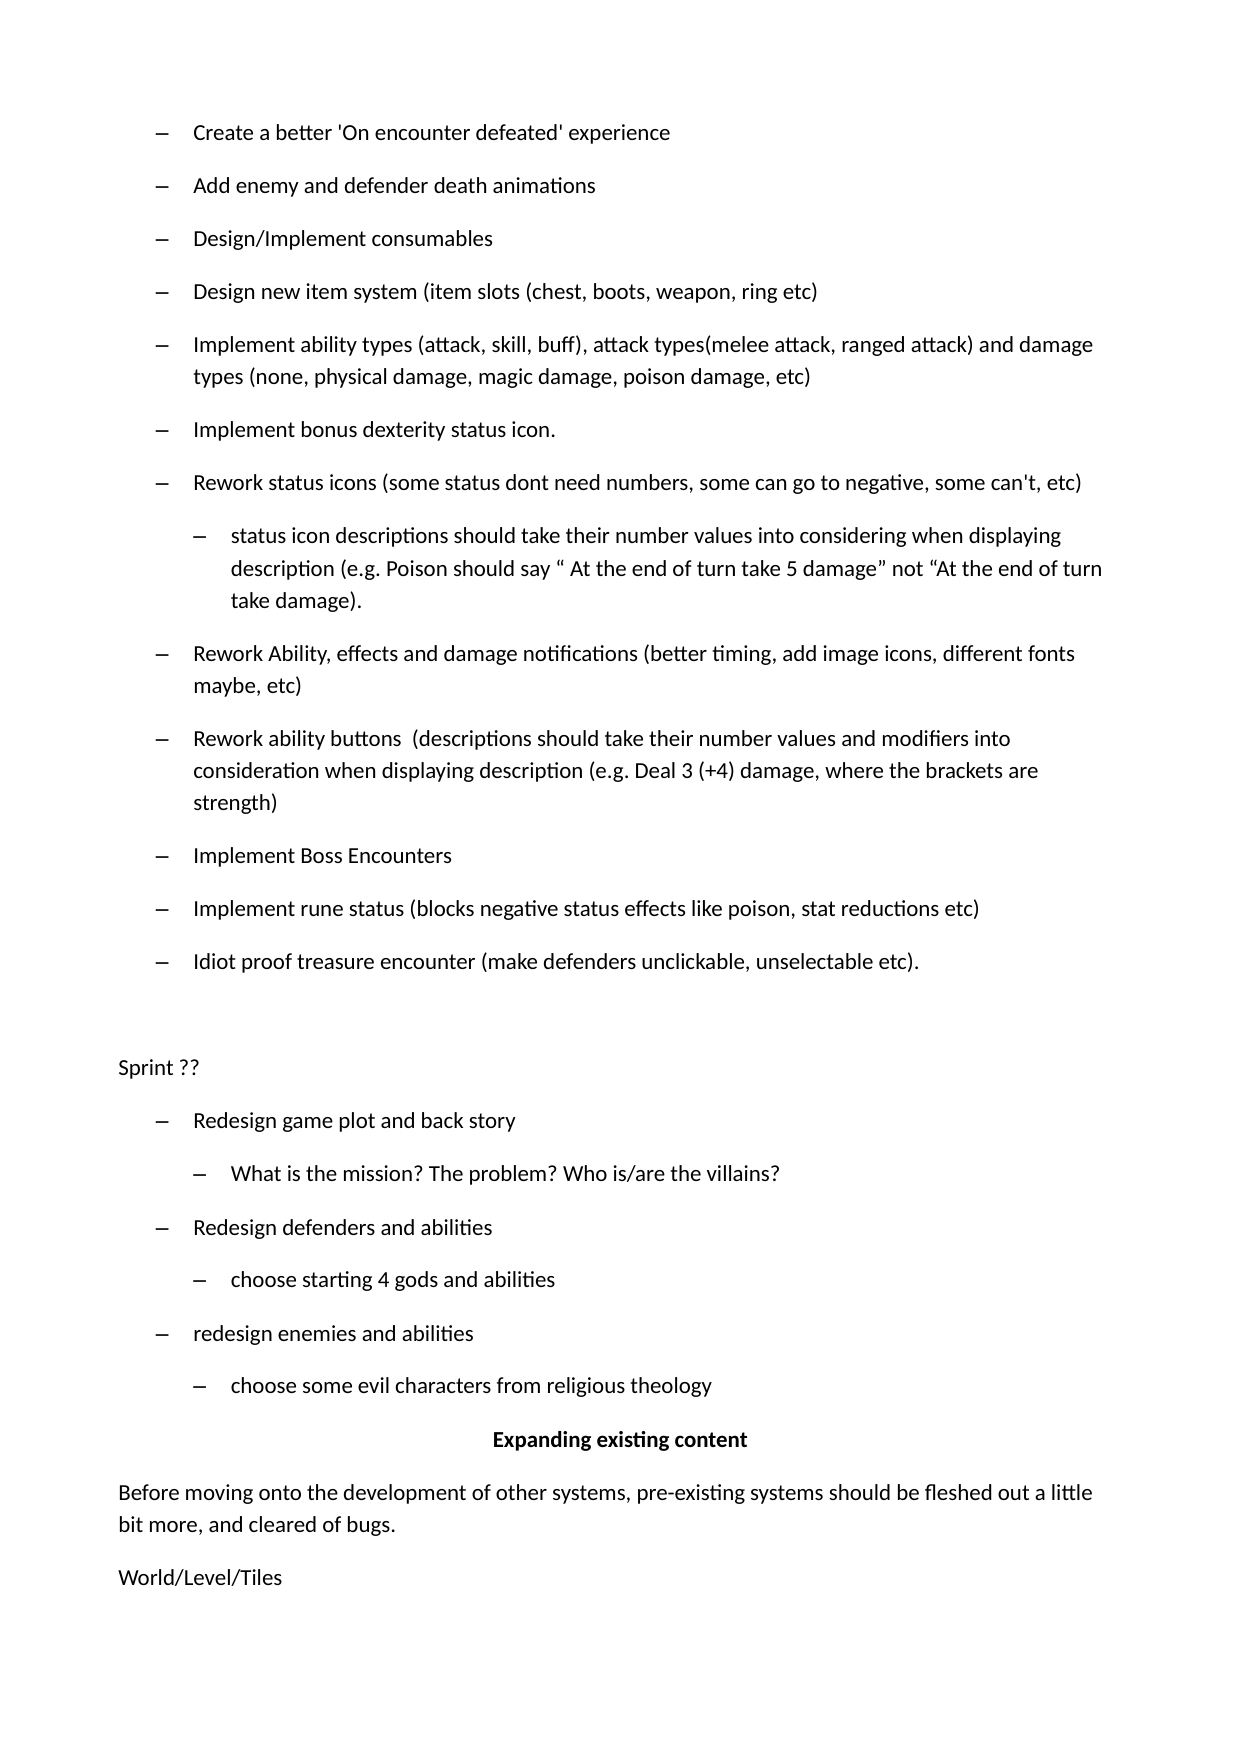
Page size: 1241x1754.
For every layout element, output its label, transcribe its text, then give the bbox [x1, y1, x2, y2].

list Implement bonus dexterity status icon. [156, 415, 1122, 443]
list Rework status icons (some status dont need numbers, some can go to negative, some can't, etc) [156, 468, 1122, 496]
list Create a better 'On encounter defeated' experience [156, 118, 1122, 146]
list Redesign game plot and back story [156, 1107, 1122, 1134]
list Implement rune status (blocks negative status effects like poison, stat reductions etc) [156, 894, 1122, 922]
list Implement ability types (attack, skill, buff), attack types(melee attack, ranged attack) and damage types (none, physical damage, magic damage, poison damage, etc) [156, 330, 1122, 390]
list redesign enemies and abilities [156, 1319, 1122, 1347]
list Idiot proof treasure encounter (make defenders unclickable, unselectable etc). [156, 947, 1122, 976]
list choose starting 4 gods and abilities [193, 1266, 1122, 1294]
list Design new item system (item slots (chest, boots, weapon, ring etc) [156, 277, 1122, 305]
text Before moving onto the development of other systems, pre-existing systems should be fleshed out a little bit more, and cleared of bugs. [118, 1478, 1122, 1538]
text Sprint ?? [118, 1053, 1122, 1082]
text World/Level/Tiles [118, 1563, 1122, 1591]
list Implement Boss Encounters [156, 841, 1122, 869]
list Rework ability buttons (descriptions should take their number values and modifiers into consideration when displaying description (e.g. Deal 3 (+4) damage, where the brackets are strength) [156, 724, 1122, 816]
text Expanding existing content [118, 1425, 1122, 1453]
list status icon descriptions should take their number values into considering when displaying description (e.g. Poison should say “ At the end of turn take 5 damage” not “At the end of turn take damage). [193, 521, 1122, 614]
list What is the mission? The problem? Who is/are the villains? [193, 1159, 1122, 1188]
list Design/Implement consumables [156, 224, 1122, 252]
list Redesign defenders and abilities [156, 1213, 1122, 1241]
list choose some evil characters from religious theology [193, 1372, 1122, 1400]
list Rework Ability, effects and damage notifications (better timing, add image icons, different fonts maybe, etc) [156, 639, 1122, 699]
list Add enemy and defender death animations [156, 171, 1122, 199]
